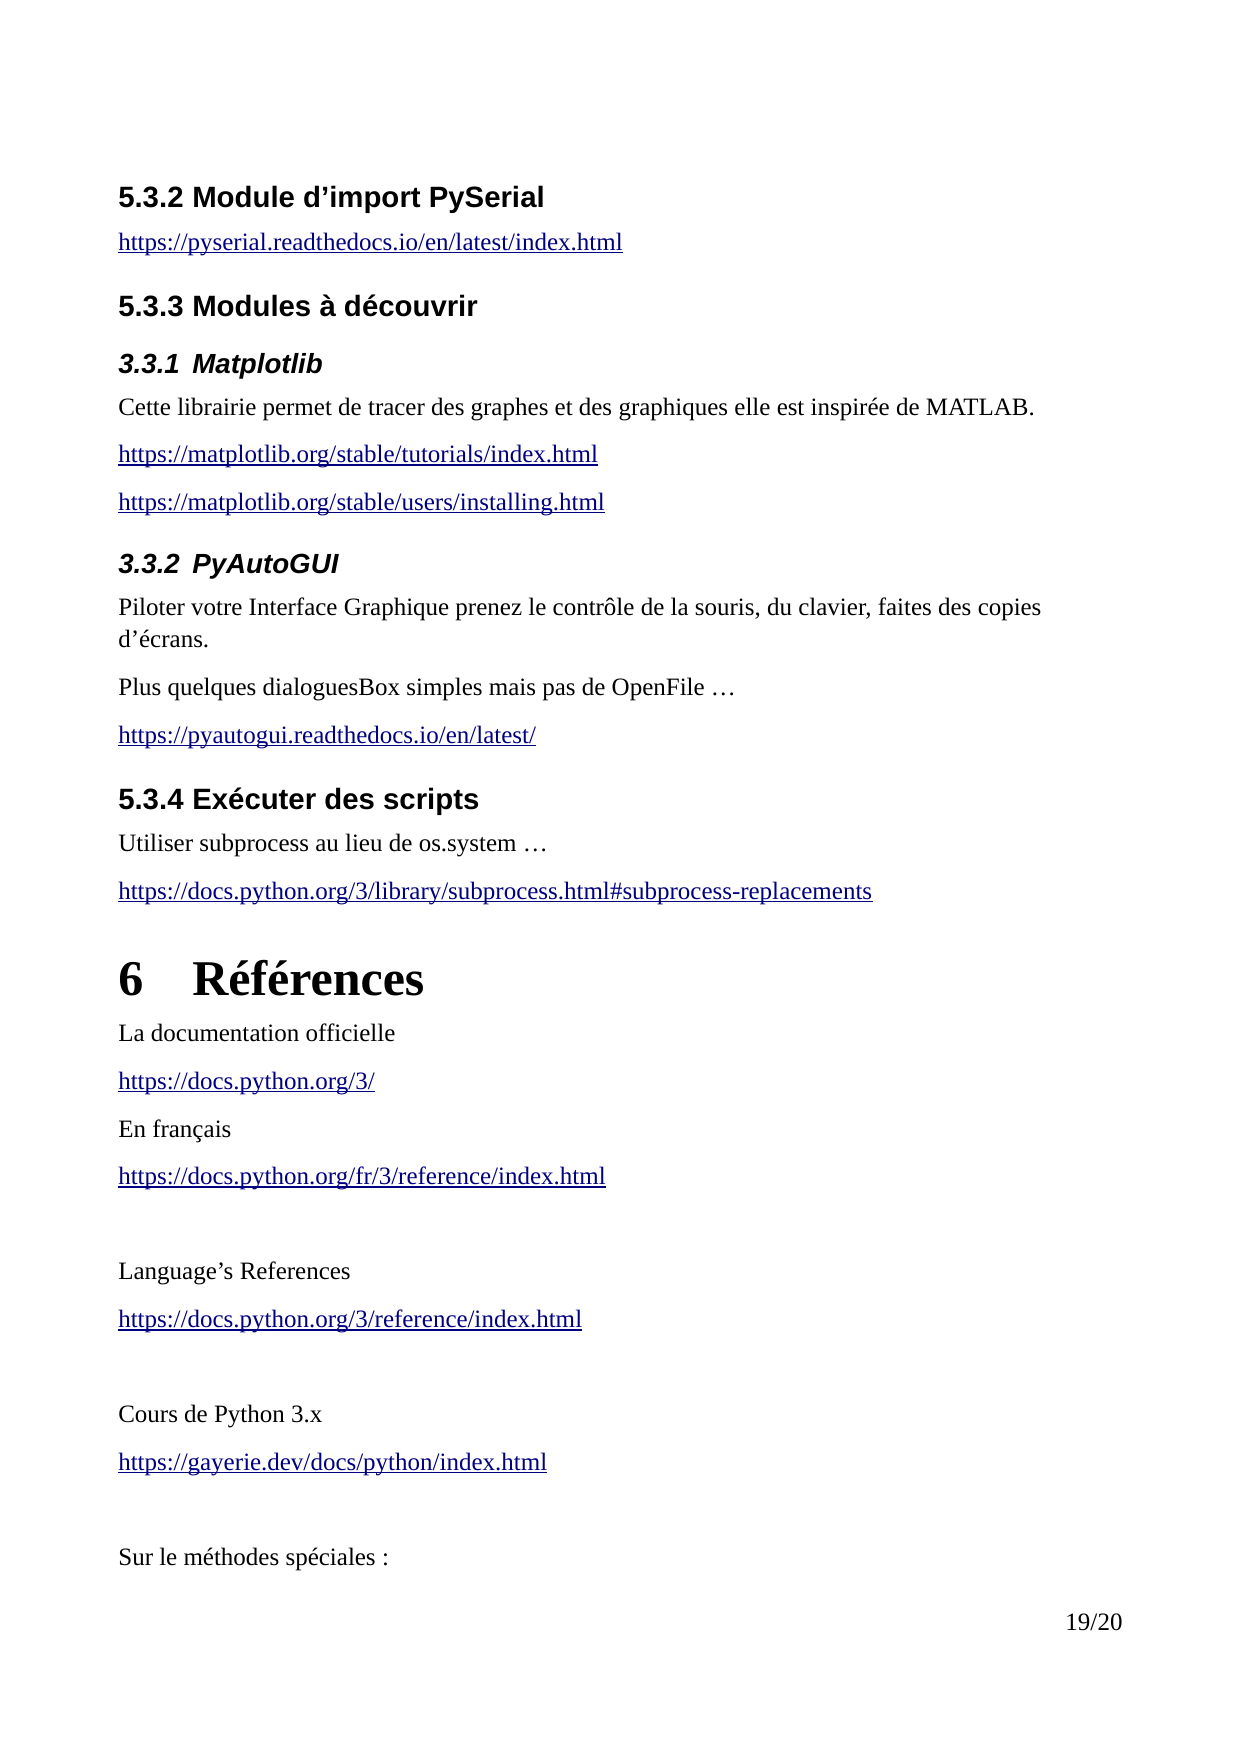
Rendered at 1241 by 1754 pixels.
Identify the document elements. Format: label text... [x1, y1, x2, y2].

text https://docs.python.org/3/ [118, 1066, 1122, 1095]
subtitle Modules à découvrir [118, 289, 1122, 322]
subtitle Module d’import PySerial [118, 180, 1122, 214]
text https://docs.python.org/3/reference/index.html [118, 1304, 1122, 1333]
text En français [118, 1114, 1122, 1142]
text https://pyserial.readthedocs.io/en/latest/index.html [118, 227, 1122, 255]
subtitle Matplotlib [118, 347, 1122, 379]
text Utiliser subprocess au lieu de os.system … [118, 828, 1122, 857]
subtitle PyAutoGUI [118, 547, 1122, 579]
text La documentation officielle [118, 1018, 1122, 1047]
text Cours de Python 3.x [118, 1399, 1122, 1428]
text https://matplotlib.org/stable/tutorials/index.html [118, 439, 1122, 468]
subtitle Références [118, 948, 1122, 1006]
text Plus quelques dialoguesBox simples mais pas de OpenFile … [118, 672, 1122, 701]
text Cette librairie permet de tracer des graphes et des graphiques elle est inspirée de MATLAB. [118, 392, 1122, 421]
text Piloter votre Interface Graphique prenez le contrôle de la souris, du clavier, faites des copies d’écrans. [118, 592, 1122, 653]
text https://gayerie.dev/docs/python/index.html [118, 1447, 1122, 1476]
text https://matplotlib.org/stable/users/installing.html [118, 487, 1122, 516]
text Language’s References [118, 1256, 1122, 1285]
text Sur le méthodes spéciales : [118, 1542, 1122, 1571]
text https://docs.python.org/3/library/subprocess.html#subprocess-replacements [118, 876, 1122, 904]
text https://docs.python.org/fr/3/reference/index.html [118, 1161, 1122, 1190]
text https://pyautogui.readthedocs.io/en/latest/ [118, 720, 1122, 748]
subtitle Exécuter des scripts [118, 782, 1122, 816]
